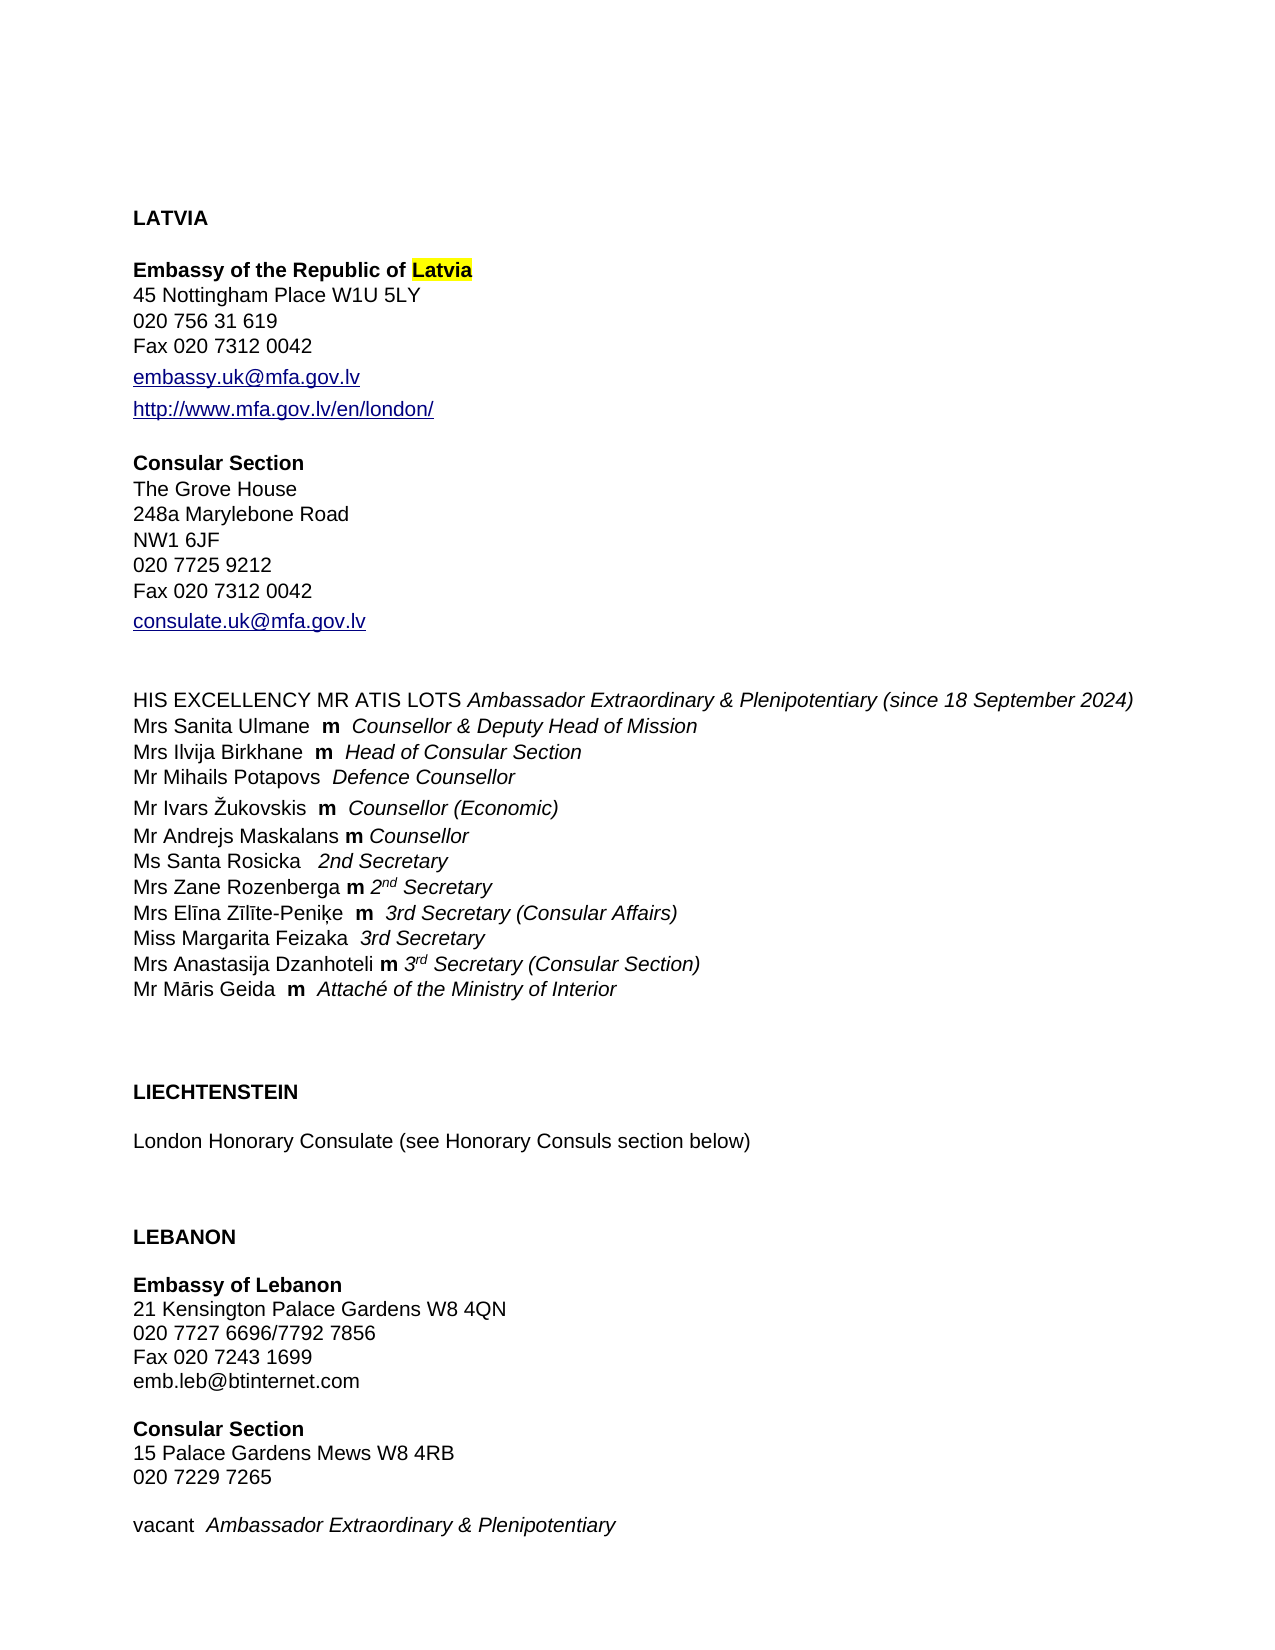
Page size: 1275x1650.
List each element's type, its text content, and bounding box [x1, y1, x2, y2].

text LATVIA [133, 206, 1181, 230]
text Fax 020 7312 0042 [133, 579, 1181, 603]
text Mr Māris Geida m Attaché of the Ministry of Interior [133, 977, 1181, 1001]
text consulate.uk@mfa.gov.lv [133, 604, 1181, 635]
text 21 Kensington Palace Gardens W8 4QN [133, 1297, 1181, 1321]
subtitle Consular Section [133, 1417, 1181, 1441]
text Embassy of the Republic of Latvia [133, 257, 1181, 281]
text Miss Margarita Feizaka 3rd Secretary [133, 926, 1181, 950]
text LEBANON [133, 1225, 1181, 1249]
text Ms Santa Rosicka 2nd Secretary [133, 849, 1181, 873]
subtitle LIECHTENSTEIN [133, 1079, 1181, 1103]
text HIS EXCELLENCY MR ATIS LOTS Ambassador Extraordinary & Plenipotentiary (since 18 September 2024) [133, 688, 1181, 712]
text http://www.mfa.gov.lv/en/london/ [133, 392, 1181, 423]
subtitle Embassy of Lebanon [133, 1273, 1181, 1297]
text Mrs Zane Rozenberga m 2nd Secretary [133, 875, 1181, 899]
text 45 Nottingham Place W1U 5LY [133, 283, 1181, 307]
text Mrs Elīna Zīlīte-Peniķe m 3rd Secretary (Consular Affairs) [133, 900, 1181, 924]
text Mr Mihails Potapovs Defence Counsellor [133, 765, 1181, 789]
text Fax 020 7312 0042 [133, 334, 1181, 358]
text Fax 020 7243 1699 [133, 1345, 1181, 1369]
text vacant Ambassador Extraordinary & Plenipotentiary [133, 1512, 1181, 1536]
text Mr Andrejs Maskalans m Counsellor [133, 823, 1181, 847]
text 020 7727 6696/7792 7856 [133, 1321, 1181, 1345]
text London Honorary Consulate (see Honorary Consuls section below) [133, 1129, 1181, 1153]
text 020 7725 9212 [133, 553, 1181, 577]
text 020 7229 7265 [133, 1464, 1181, 1488]
text Mrs Sanita Ulmane m Counsellor & Deputy Head of Mission [133, 714, 1181, 738]
text Mrs Ilvija Birkhane m Head of Consular Section [133, 739, 1181, 763]
text The Grove House [133, 476, 1181, 500]
text 020 756 31 619 [133, 309, 1181, 333]
text 15 Palace Gardens Mews W8 4RB [133, 1441, 1181, 1464]
text Mr Ivars Žukovskis m Counsellor (Economic) [133, 791, 1181, 821]
text embassy.uk@mfa.gov.lv [133, 360, 1181, 390]
text Mrs Anastasija Dzanhoteli m 3rd Secretary (Consular Section) [133, 952, 1181, 976]
text emb.leb@btinternet.com [133, 1369, 1181, 1393]
text Consular Section [133, 451, 1181, 475]
text NW1 6JF [133, 528, 1181, 552]
text 248a Marylebone Road [133, 502, 1181, 526]
